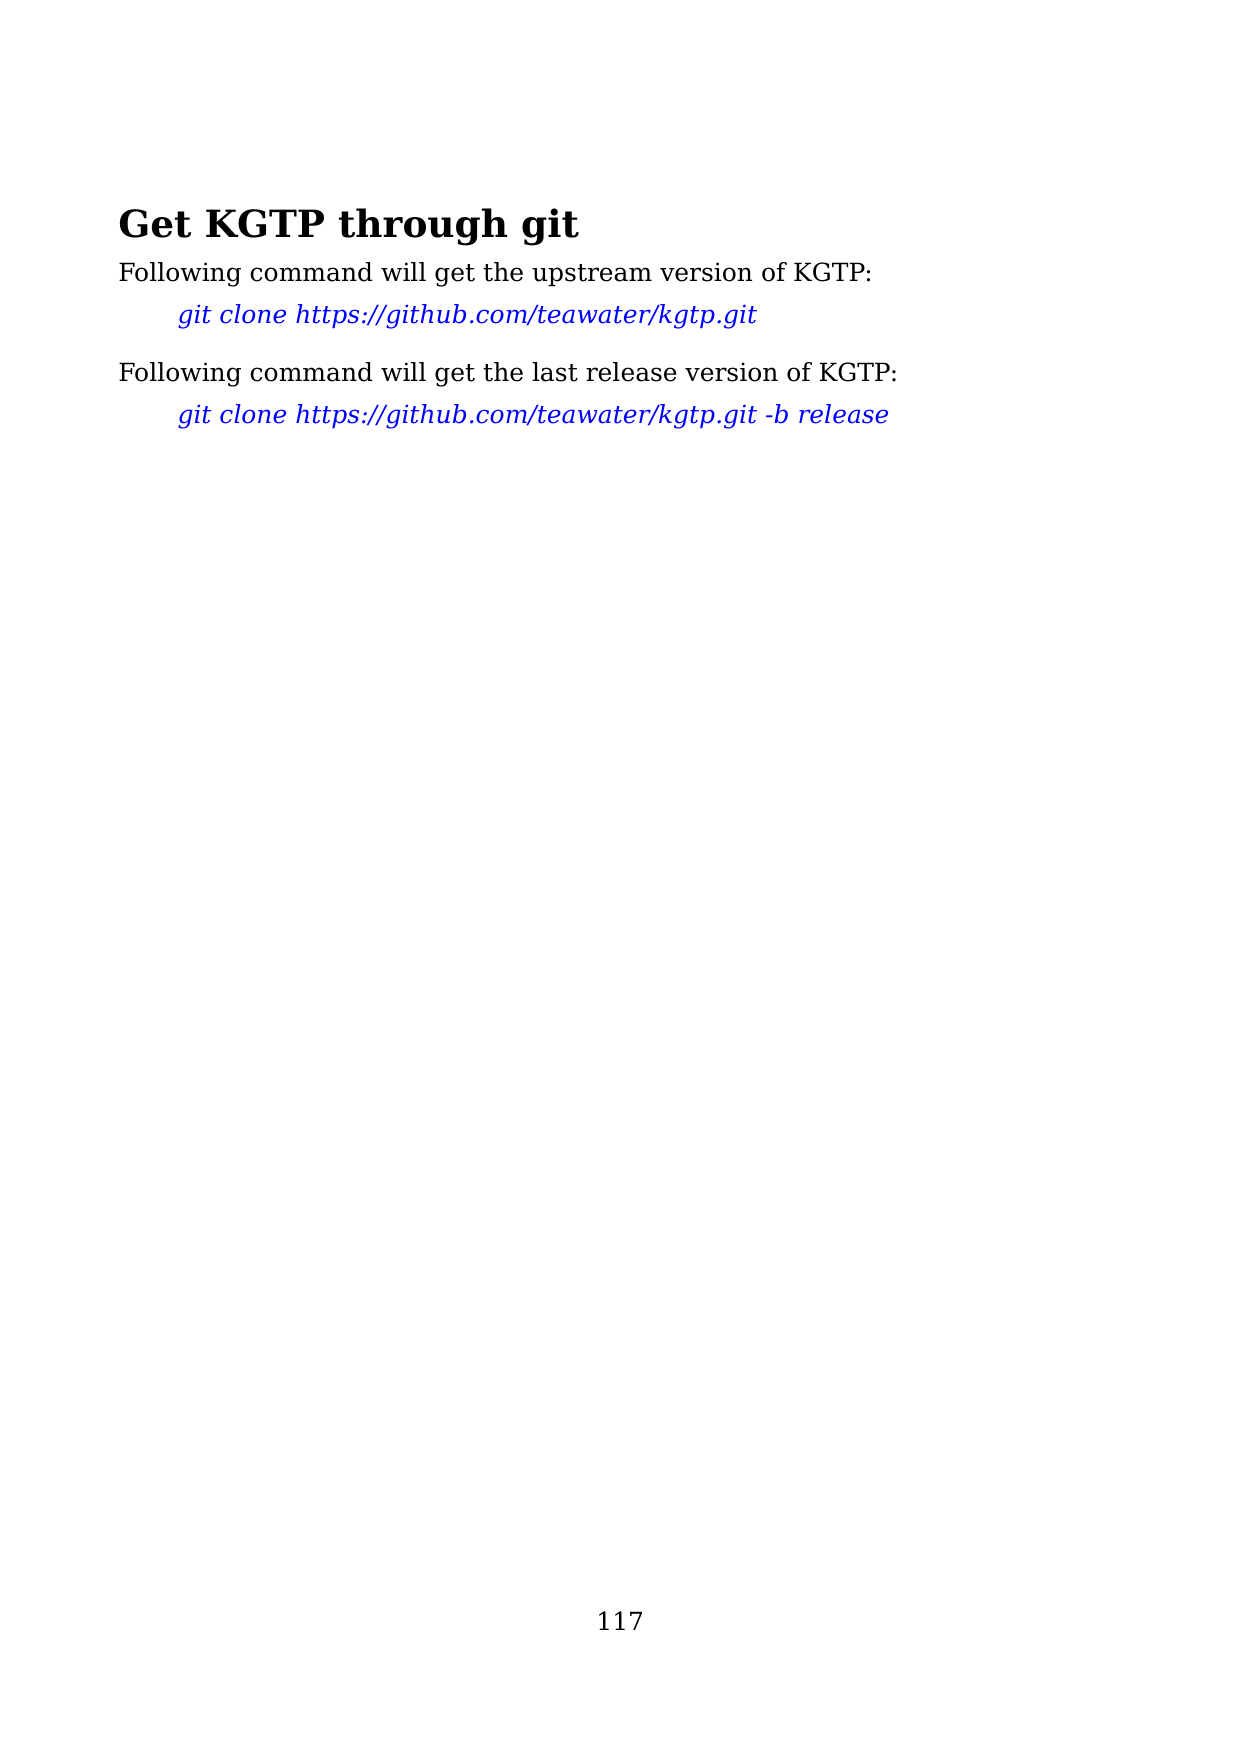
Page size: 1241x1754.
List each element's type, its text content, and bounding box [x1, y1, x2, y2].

text Following command will get the upstream version of KGTP: [118, 258, 1122, 287]
subtitle Get KGTP through git [118, 202, 1122, 246]
text git clone https://github.com/teawater/kgtp.git [177, 300, 1063, 329]
text Following command will get the last release version of KGTP: [118, 358, 1122, 387]
text git clone https://github.com/teawater/kgtp.git -b release [177, 400, 1063, 429]
